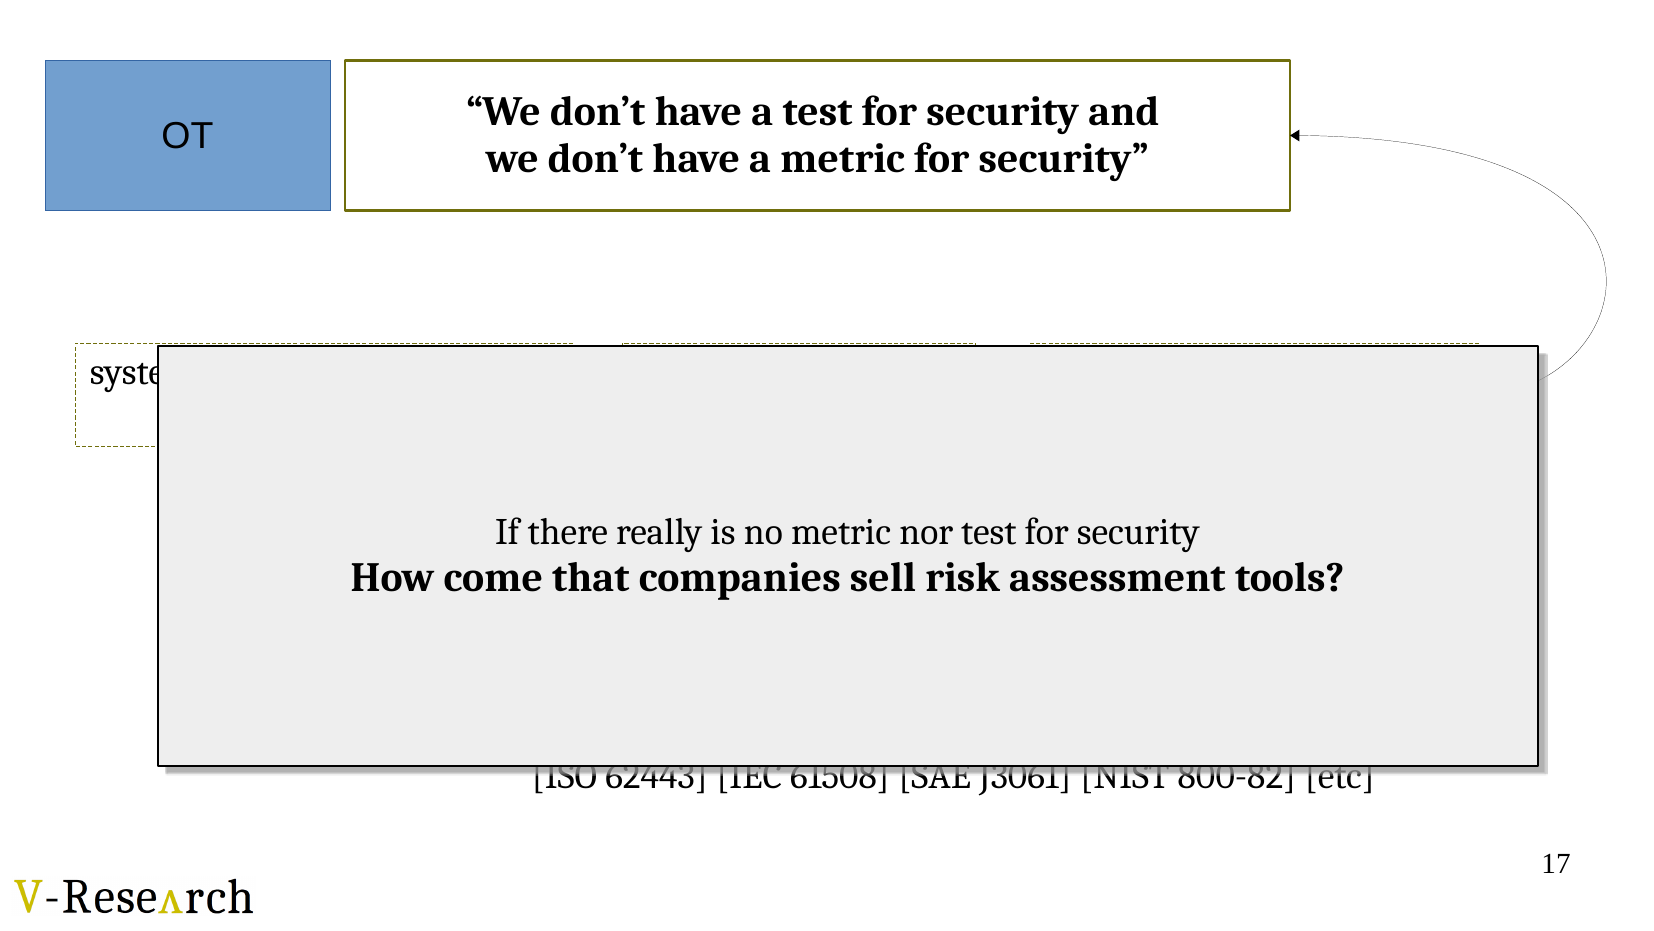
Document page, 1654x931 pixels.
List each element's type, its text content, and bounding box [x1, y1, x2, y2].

text_box If there really is no metric nor test for security How come that companies sell risk assessment tools? [157, 346, 1538, 767]
text_box OT [45, 60, 331, 211]
text_box “We don’t have a test for security and we don’t have a metric for security” [345, 60, 1291, 211]
text_box DO-326A – “Airworthiness Security Process Specification” requires a cybersecurity risk assessment of the design and is the “the only Acceptable Means of Compliance by FAA & EASA for aviation cybersecurity airworthiness certification, as of 2019” [SAE] [ISO 62443] [IEC 61508] [SAE J3061] [NIST 800-82] [etc] [264, 767, 1391, 810]
text_box systems engineering requires security standards [75, 343, 573, 447]
picture [11, 876, 256, 916]
